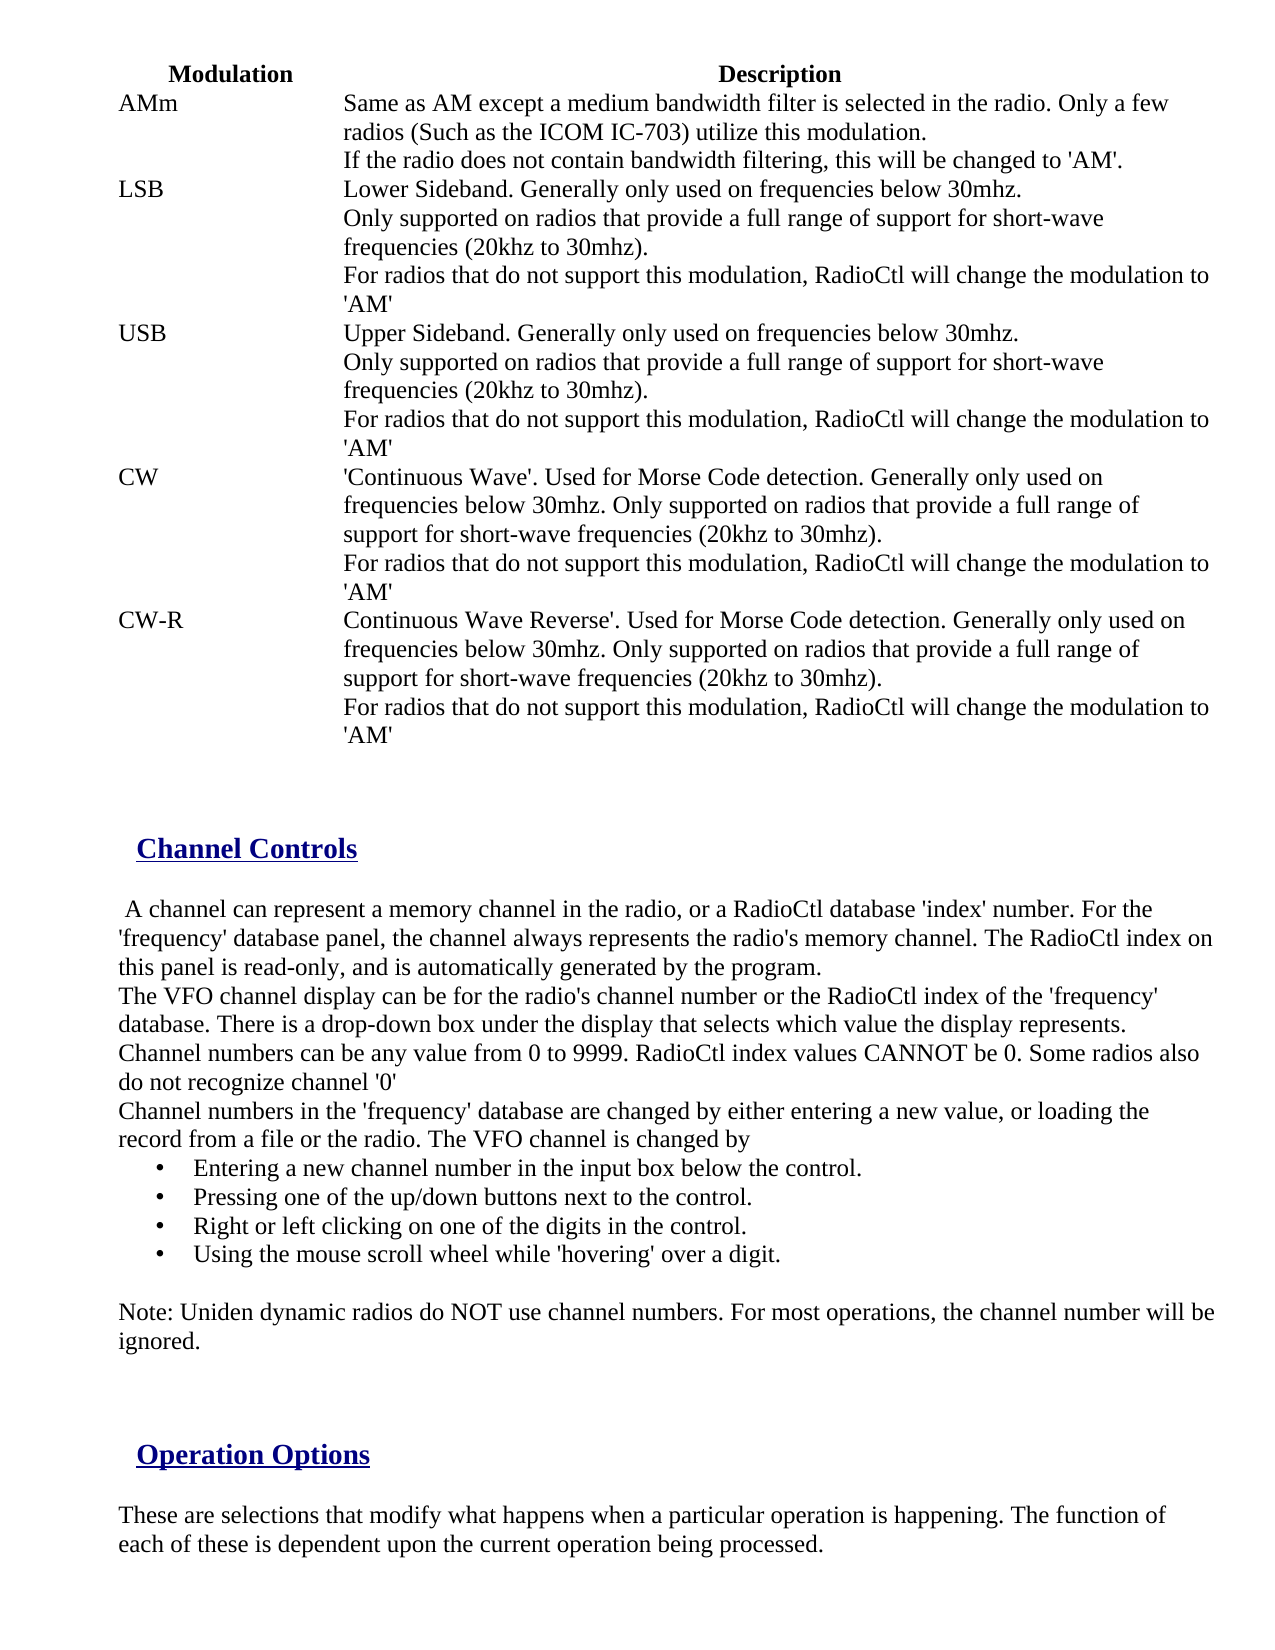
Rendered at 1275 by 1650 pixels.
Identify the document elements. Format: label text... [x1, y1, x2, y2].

text These are selections that modify what happens when a particular operation is happening. The function of each of these is dependent upon the current operation being processed. [118, 1500, 1216, 1558]
list Pressing one of the up/down buttons next to the control. [156, 1182, 1216, 1211]
table_cell CW-R [118, 605, 343, 749]
table_cell Lower Sideband. Generally only used on frequencies below 30mhz. Only supported on radios that provide a full range of support for short-wave frequencies (20khz to 30mhz). For radios that do not support this modulation, RadioCtl will change the modulation to 'AM' [343, 174, 1217, 318]
table_cell AMm [118, 88, 343, 174]
table_cell Continuous Wave Reverse'. Used for Morse Code detection. Generally only used on frequencies below 30mhz. Only supported on radios that provide a full range of support for short-wave frequencies (20khz to 30mhz). For radios that do not support this modulation, RadioCtl will change the modulation to 'AM' [343, 605, 1217, 749]
table_cell LSB [118, 174, 343, 318]
text Channel numbers in the 'frequency' database are changed by either entering a new value, or loading the record from a file or the radio. The VFO channel is changed by [118, 1096, 1216, 1153]
list Right or left clicking on one of the digits in the control. [156, 1211, 1216, 1239]
subtitle Channel Controls [136, 832, 1216, 865]
text Note: Uniden dynamic radios do NOT use channel numbers. For most operations, the channel number will be ignored. [118, 1297, 1216, 1354]
table_cell 'Continuous Wave'. Used for Morse Code detection. Generally only used on frequencies below 30mhz. Only supported on radios that provide a full range of support for short-wave frequencies (20khz to 30mhz). For radios that do not support this modulation, RadioCtl will change the modulation to 'AM' [343, 462, 1217, 605]
table_cell USB [118, 318, 343, 462]
table_header Description [343, 59, 1217, 88]
table_header Modulation [118, 59, 343, 88]
text The VFO channel display can be for the radio's channel number or the RadioCtl index of the 'frequency' database. There is a drop-down box under the display that selects which value the display represents. [118, 981, 1216, 1038]
table_cell CW [118, 462, 343, 605]
text A channel can represent a memory channel in the radio, or a RadioCtl database 'index' number. For the 'frequency' database panel, the channel always represents the radio's memory channel. The RadioCtl index on this panel is read-only, and is automatically generated by the program. [118, 894, 1216, 981]
subtitle Operation Options [136, 1437, 1216, 1471]
list Entering a new channel number in the input box below the control. [156, 1153, 1216, 1182]
list Using the mouse scroll wheel while 'hovering' over a digit. [156, 1239, 1216, 1268]
text Channel numbers can be any value from 0 to 9999. RadioCtl index values CANNOT be 0. Some radios also do not recognize channel '0' [118, 1038, 1216, 1096]
table_cell Upper Sideband. Generally only used on frequencies below 30mhz. Only supported on radios that provide a full range of support for short-wave frequencies (20khz to 30mhz). For radios that do not support this modulation, RadioCtl will change the modulation to 'AM' [343, 318, 1217, 462]
table_cell Same as AM except a medium bandwidth filter is selected in the radio. Only a few radios (Such as the ICOM IC-703) utilize this modulation. If the radio does not contain bandwidth filtering, this will be changed to 'AM'. [343, 88, 1217, 174]
